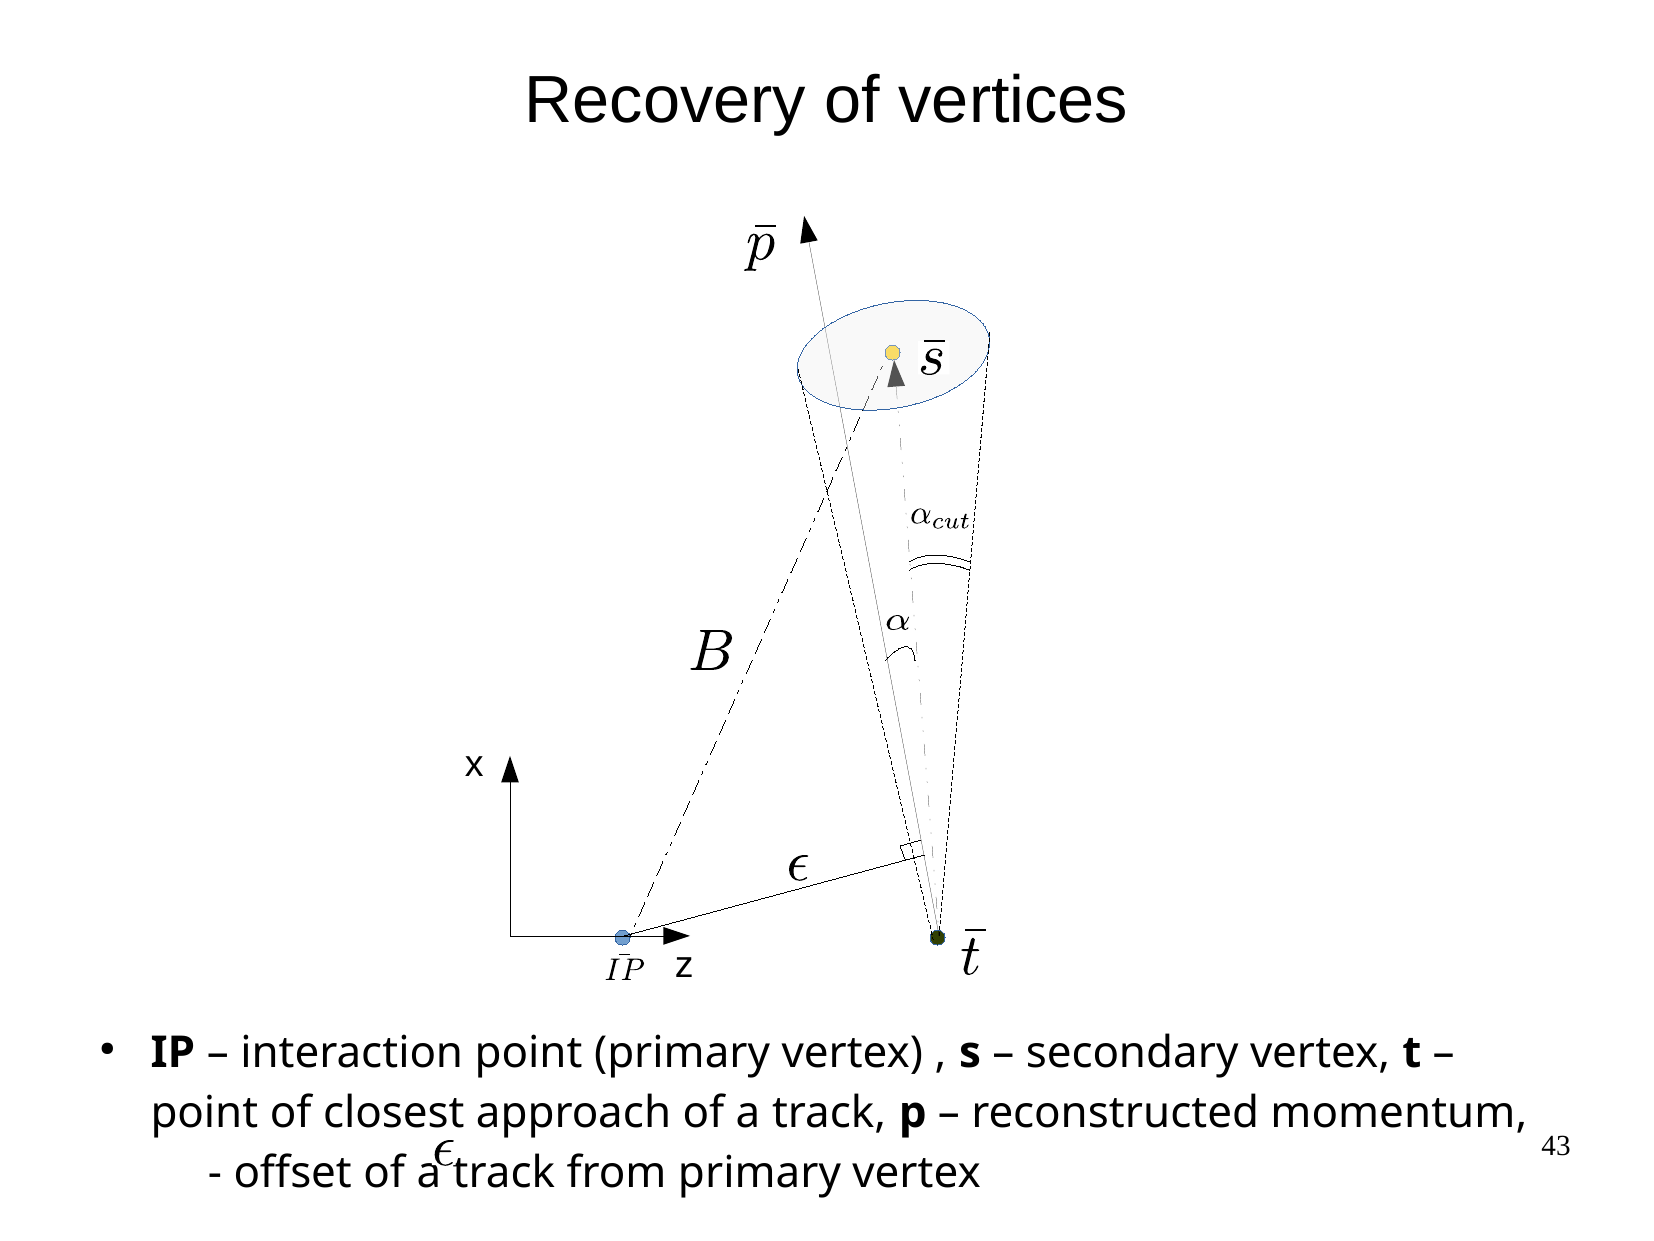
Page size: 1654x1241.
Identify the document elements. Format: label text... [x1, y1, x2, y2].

title Recovery of vertices [82, 46, 1571, 154]
text_box z [660, 935, 709, 993]
text_box x [450, 735, 499, 792]
text_box [687, 630, 736, 670]
text_box [615, 930, 630, 936]
text_box [786, 855, 811, 881]
text_box [743, 225, 781, 271]
text_box [797, 300, 990, 411]
text_box [910, 508, 970, 529]
text_box [960, 929, 991, 976]
text_box [604, 954, 646, 980]
text_box [930, 930, 946, 946]
list IP – interaction point (primary vertex) , s – secondary vertex, t – point of closest approach of a track, p – reconstructed momentum, - offset of a track from primary vertex [82, 1020, 1531, 1201]
text_box [431, 1140, 456, 1166]
text_box [615, 937, 631, 946]
text_box [885, 615, 911, 631]
